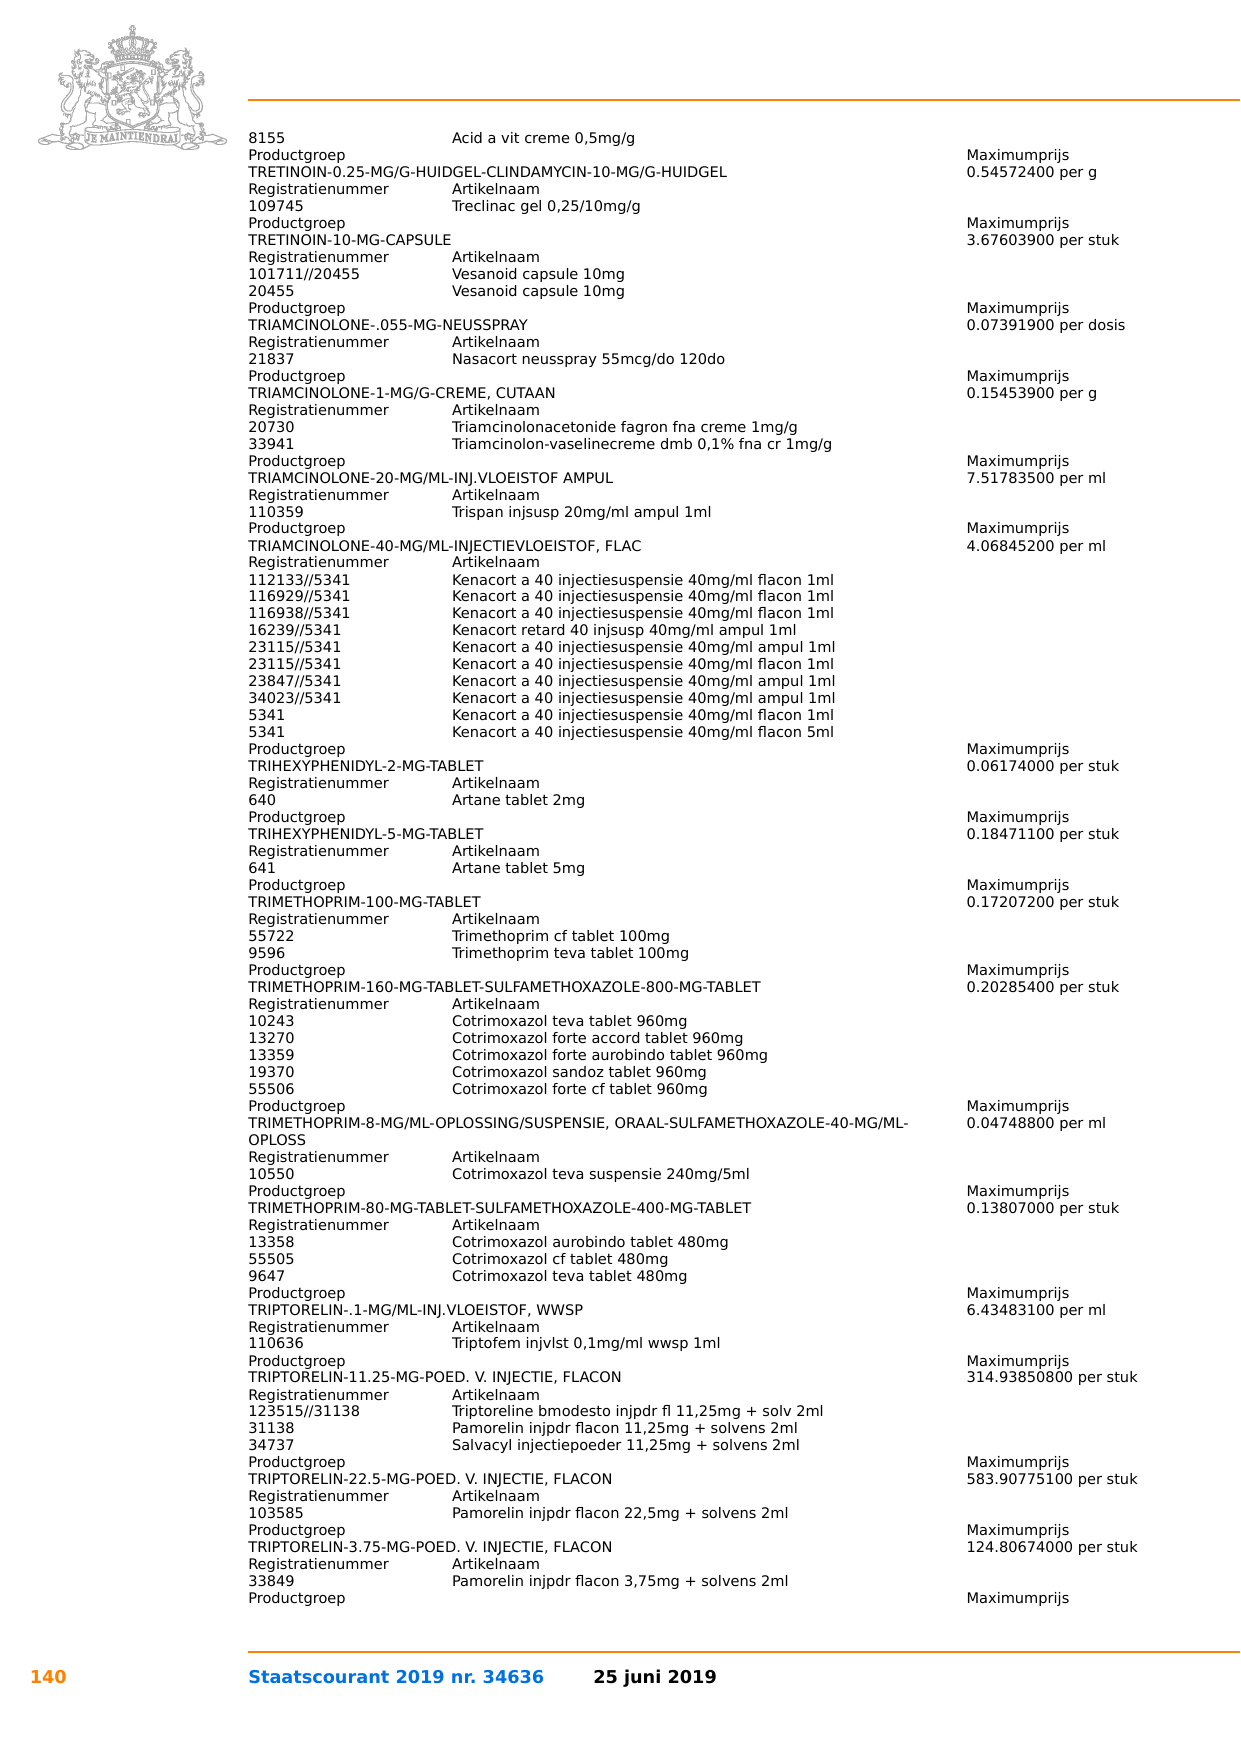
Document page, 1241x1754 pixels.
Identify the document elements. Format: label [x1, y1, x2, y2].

picture [38, 25, 227, 150]
